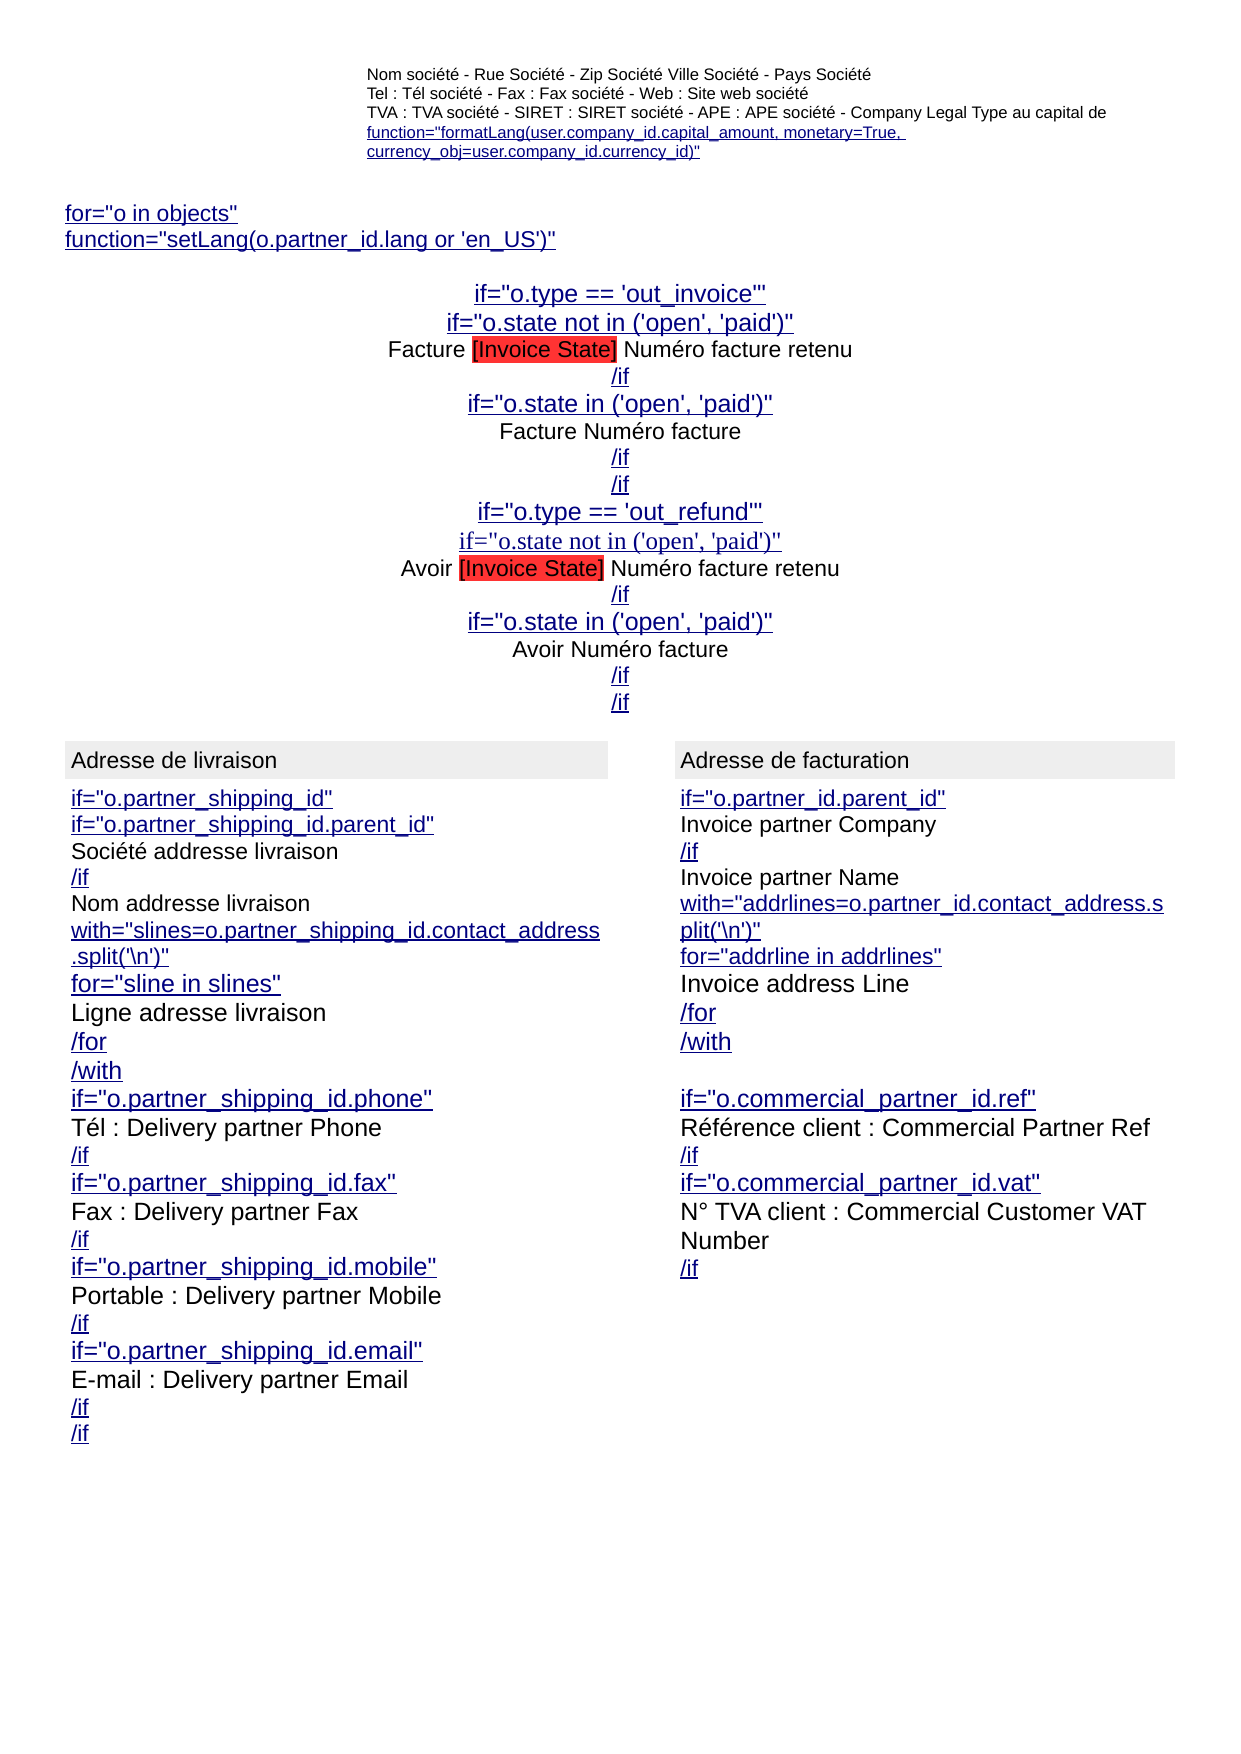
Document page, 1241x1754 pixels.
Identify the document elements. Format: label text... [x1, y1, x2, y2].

text if="o.state in ('open', 'paid')" [65, 389, 1175, 418]
text for="o in objects" [65, 200, 1175, 226]
text /if [65, 581, 1175, 607]
text /if [65, 444, 1175, 471]
text if="o.type == 'out_refund'" [65, 497, 1175, 526]
table_header Adresse de facturation [675, 741, 1175, 779]
text /if [65, 471, 1175, 497]
text if="o.state not in ('open', 'paid')" [65, 308, 1175, 336]
table_cell [608, 779, 674, 1452]
text function="setLang(o.partner_id.lang or 'en_US')" [65, 226, 1175, 253]
text if="o.type == 'out_invoice'" [65, 279, 1175, 308]
table_header Adresse de livraison [65, 741, 608, 779]
table_cell if="o.partner_shipping_id" if="o.partner_shipping_id.parent_id" Société addresse livraison /if Nom addresse livraison with="slines=o.partner_shipping_id.contact_address.split('\n')" for="sline in slines" Ligne adresse livraison /for /with if="o.partner_shipping_id.phone" Tél : Delivery partner Phone /if if="o.partner_shipping_id.fax" Fax : Delivery partner Fax /if if="o.partner_shipping_id.mobile" Portable : Delivery partner Mobile /if if="o.partner_shipping_id.email" E-mail : Delivery partner Email /if /if [65, 779, 608, 1452]
text Avoir Numéro facture [65, 636, 1175, 662]
text /if [65, 689, 1175, 715]
text if="o.state in ('open', 'paid')" [65, 607, 1175, 636]
text /if [65, 662, 1175, 689]
table_cell if="o.partner_id.parent_id" Invoice partner Company /if Invoice partner Name with="addrlines=o.partner_id.contact_address.split('\n')" for="addrline in addrlines" Invoice address Line /for /with if="o.commercial_partner_id.ref" Référence client : Commercial Partner Ref /if if="o.commercial_partner_id.vat" N° TVA client : Commercial Customer VAT Number /if [675, 779, 1175, 1452]
text Facture [Invoice State] Numéro facture retenu [65, 336, 1175, 363]
text Facture Numéro facture [65, 418, 1175, 444]
text /if [65, 363, 1175, 389]
text if="o.state not in ('open', 'paid')" [65, 526, 1175, 554]
table_header [608, 741, 674, 779]
text Avoir [Invoice State] Numéro facture retenu [65, 554, 1175, 581]
